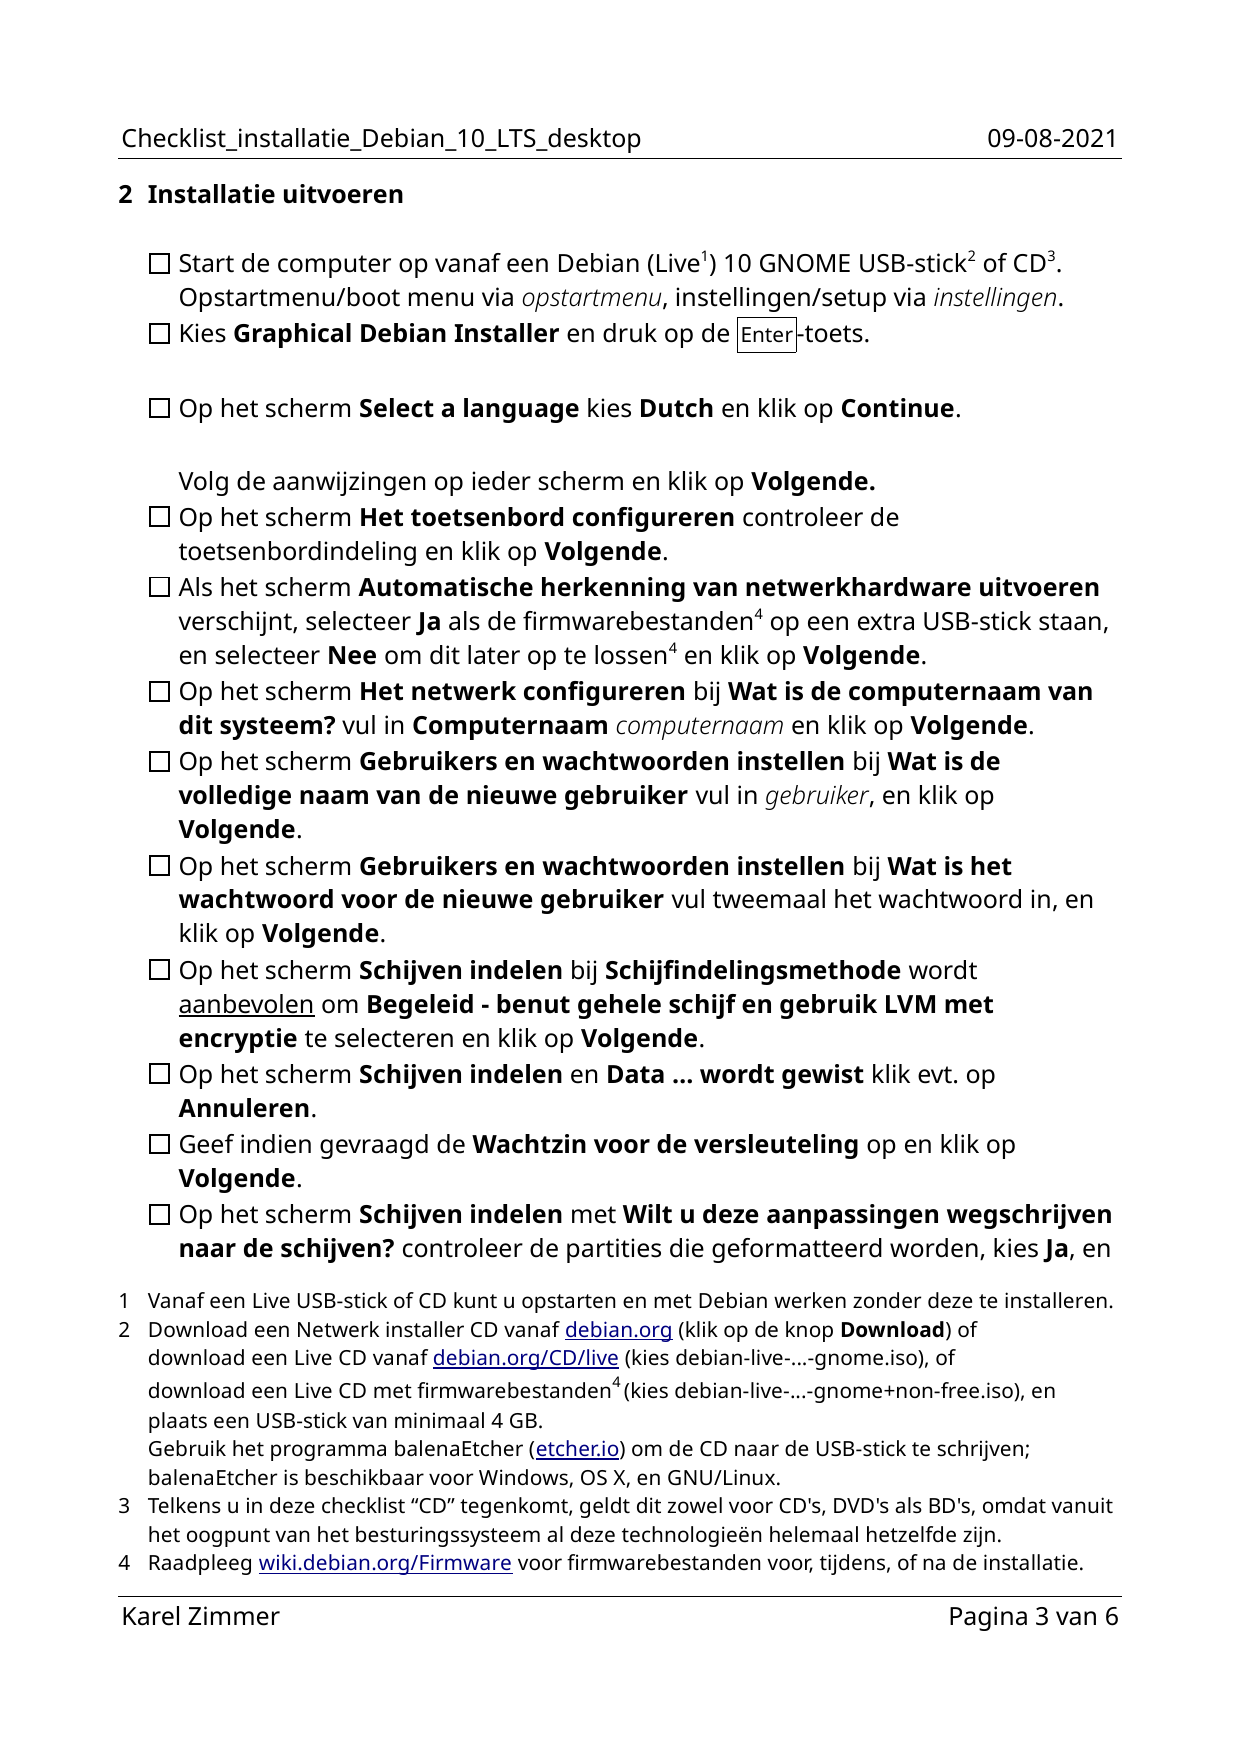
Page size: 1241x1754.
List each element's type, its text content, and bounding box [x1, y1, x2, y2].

list Installatie uitvoeren [118, 177, 1122, 211]
table_cell Volg de aanwijzingen op ieder scherm en klik op Volgende. [177, 462, 1121, 498]
table_cell [141, 499, 177, 569]
table_cell [141, 390, 177, 426]
table_cell Op het scherm Schijven indelen bij Schijfindelingsmethode wordt aanbevolen om Begeleid - benut gehele schijf en gebruik LVM met encryptie te selecteren en klik op Volgende. [177, 951, 1121, 1056]
table_cell [141, 569, 177, 673]
table_cell Kies Graphical Debian Installer en druk op de Enter-toets. [177, 315, 1121, 353]
table_cell Op het scherm Schijven indelen met Wilt u deze aanpassingen wegschrijven naar de schijven? controleer de partities die geformatteerd worden, kies Ja, en [177, 1196, 1121, 1266]
table_cell [141, 354, 177, 390]
table_header [141, 245, 177, 315]
table_cell [141, 426, 177, 462]
table_cell [141, 1056, 177, 1126]
table_cell [141, 315, 177, 353]
table_cell Op het scherm Het netwerk configureren bij Wat is de computernaam van dit systeem? vul in Computernaam computernaam en klik op Volgende. [177, 673, 1121, 743]
table_cell [141, 1196, 177, 1266]
table_cell Op het scherm Gebruikers en wachtwoorden instellen bij Wat is het wachtwoord voor de nieuwe gebruiker vul tweemaal het wachtwoord in, en klik op Volgende. [177, 847, 1121, 951]
table_cell [141, 951, 177, 1056]
table_cell [141, 743, 177, 847]
table_header Start de computer op vanaf een Debian (Live) 10 GNOME USB-stick of CD. Opstartmenu/boot menu via opstartmenu, instellingen/setup via instellingen. [177, 245, 1121, 315]
table_cell Als het scherm Automatische herkenning van netwerkhardware uitvoeren verschijnt, selecteer Ja als de firmwarebestanden op een extra USB-stick staan, en selecteer Nee om dit later op te lossen4 en klik op Volgende. [177, 569, 1121, 673]
table_cell [141, 462, 177, 498]
table_cell [141, 847, 177, 951]
table_cell Op het scherm Gebruikers en wachtwoorden instellen bij Wat is de volledige naam van de nieuwe gebruiker vul in gebruiker, en klik op Volgende. [177, 743, 1121, 847]
table_cell Geef indien gevraagd de Wachtzin voor de versleuteling op en klik op Volgende. [177, 1126, 1121, 1196]
table_cell Op het scherm Select a language kies Dutch en klik op Continue. [177, 390, 1121, 426]
table_cell [177, 354, 1121, 390]
table_cell [141, 1126, 177, 1196]
table_cell Op het scherm Schijven indelen en Data … wordt gewist klik evt. op Annuleren. [177, 1056, 1121, 1126]
table_cell [177, 426, 1121, 462]
table_cell Op het scherm Het toetsenbord configureren controleer de toetsenbordindeling en klik op Volgende. [177, 499, 1121, 569]
table_cell [141, 673, 177, 743]
